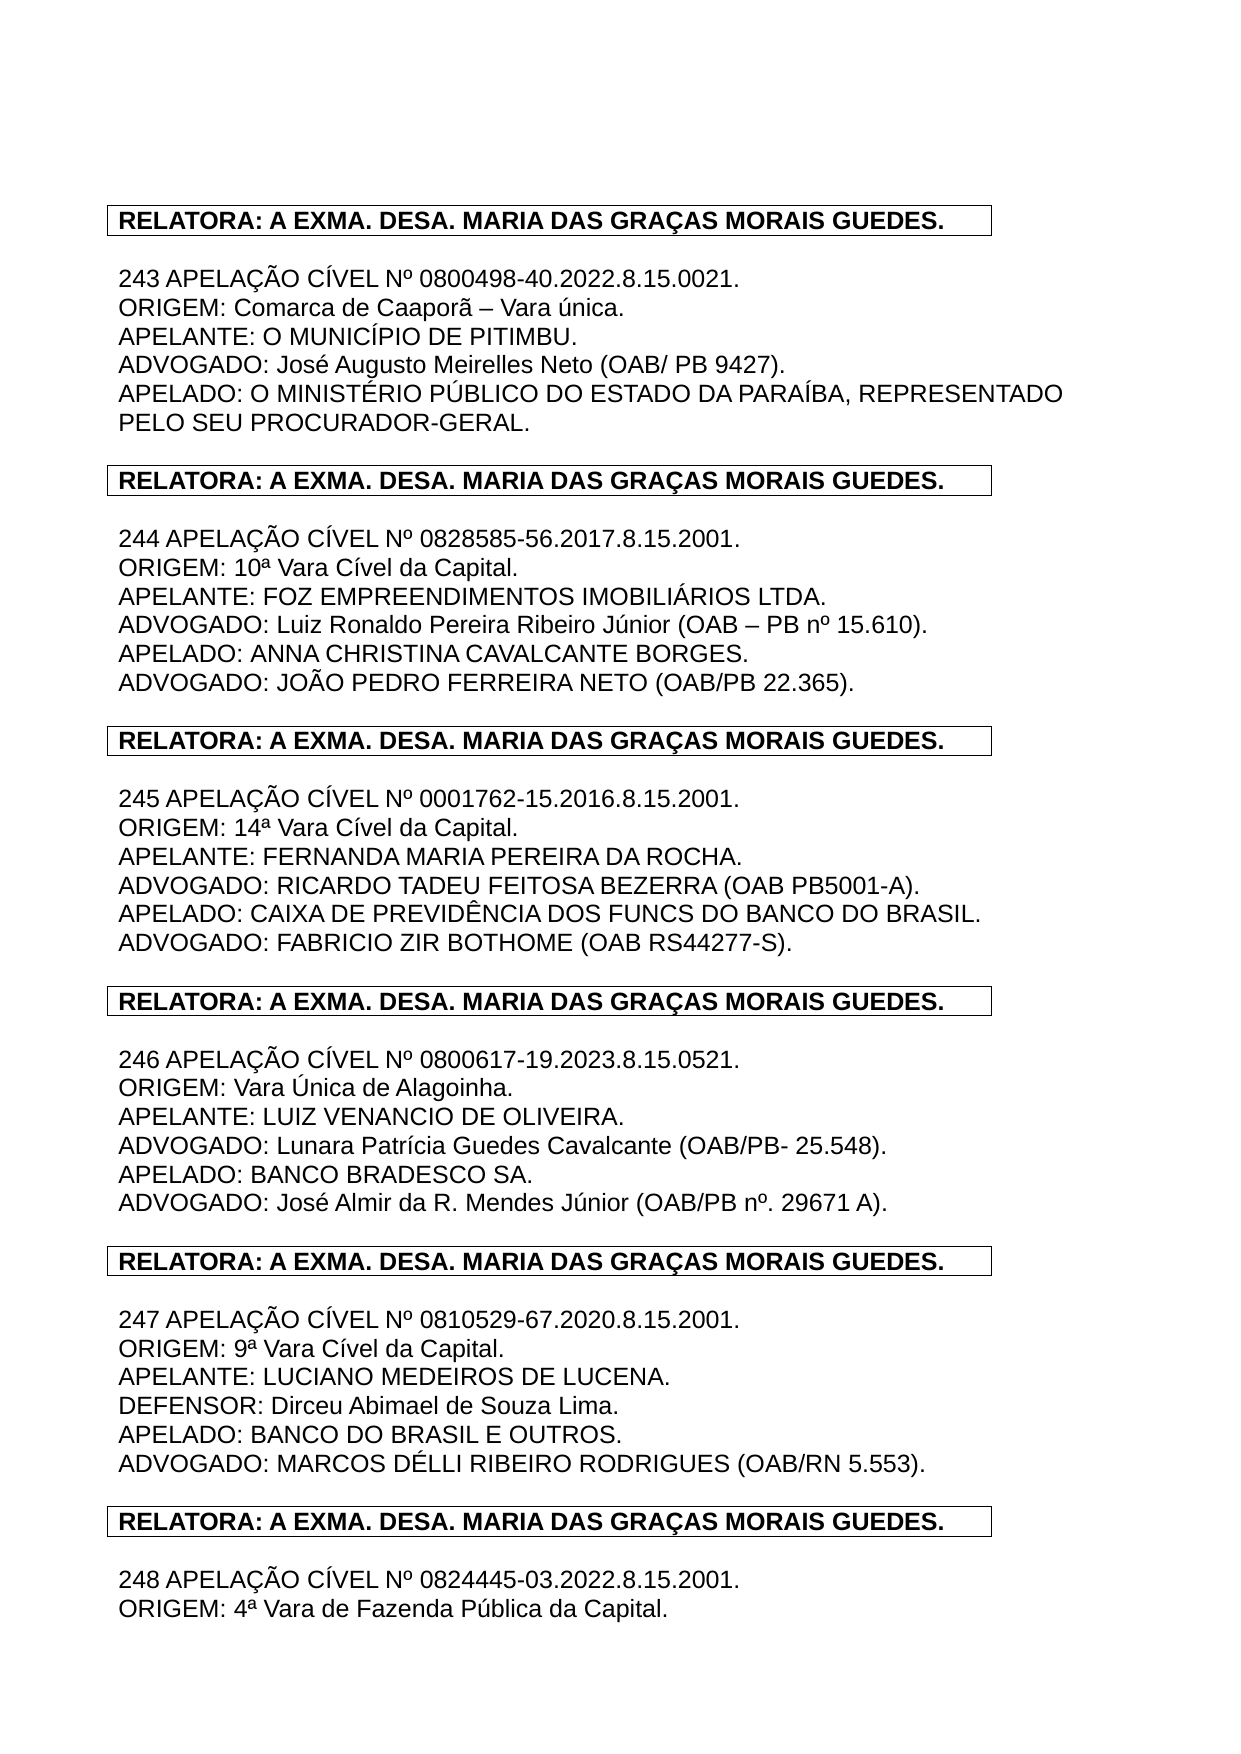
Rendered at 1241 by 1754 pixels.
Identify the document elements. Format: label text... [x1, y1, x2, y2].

text 247 APELAÇÃO CÍVEL Nº 0810529-67.2020.8.15.2001. [118, 1305, 1122, 1334]
table_header RELATORA: A EXMA. DESA. MARIA DAS GRAÇAS MORAIS GUEDES. [108, 1247, 991, 1275]
text ADVOGADO: JOÃO PEDRO FERREIRA NETO (OAB/PB 22.365). [118, 668, 1122, 697]
text APELADO: ANNA CHRISTINA CAVALCANTE BORGES. [118, 639, 1122, 668]
text ADVOGADO: José Almir da R. Mendes Júnior (OAB/PB nº. 29671 A). [118, 1188, 1122, 1217]
text ADVOGADO: RICARDO TADEU FEITOSA BEZERRA (OAB PB5001-A). [118, 871, 1122, 899]
text 245 APELAÇÃO CÍVEL Nº 0001762-15.2016.8.15.2001. [118, 784, 1122, 813]
text ORIGEM: 14ª Vara Cível da Capital. [118, 813, 1122, 842]
text DEFENSOR: Dirceu Abimael de Souza Lima. [118, 1391, 1122, 1420]
text APELANTE: FOZ EMPREENDIMENTOS IMOBILIÁRIOS LTDA. [118, 582, 1122, 611]
text ADVOGADO: José Augusto Meirelles Neto (OAB/ PB 9427). [118, 350, 1122, 379]
text 244 APELAÇÃO CÍVEL Nº 0828585-56.2017.8.15.2001. [118, 524, 1122, 553]
text ORIGEM: 9ª Vara Cível da Capital. [118, 1334, 1122, 1362]
text ADVOGADO: Lunara Patrícia Guedes Cavalcante (OAB/PB- 25.548). [118, 1131, 1122, 1160]
text ORIGEM: Vara Única de Alagoinha. [118, 1073, 1122, 1102]
table_header RELATORA: A EXMA. DESA. MARIA DAS GRAÇAS MORAIS GUEDES. [108, 1507, 991, 1536]
text APELADO: CAIXA DE PREVIDÊNCIA DOS FUNCS DO BANCO DO BRASIL. [118, 899, 1122, 928]
table_header RELATORA: A EXMA. DESA. MARIA DAS GRAÇAS MORAIS GUEDES. [108, 987, 991, 1015]
table_header RELATORA: A EXMA. DESA. MARIA DAS GRAÇAS MORAIS GUEDES. [108, 466, 991, 495]
text 246 APELAÇÃO CÍVEL Nº 0800617-19.2023.8.15.0521. [118, 1045, 1122, 1073]
text ADVOGADO: FABRICIO ZIR BOTHOME (OAB RS44277-S). [118, 928, 1122, 957]
text APELANTE: LUIZ VENANCIO DE OLIVEIRA. [118, 1102, 1122, 1131]
table_header RELATORA: A EXMA. DESA. MARIA DAS GRAÇAS MORAIS GUEDES. [108, 206, 991, 234]
text ADVOGADO: Luiz Ronaldo Pereira Ribeiro Júnior (OAB – PB nº 15.610). [118, 611, 1122, 639]
text APELADO: BANCO BRADESCO SA. [118, 1160, 1122, 1188]
text APELADO: BANCO DO BRASIL E OUTROS. [118, 1420, 1122, 1449]
text APELADO: O MINISTÉRIO PÚBLICO DO ESTADO DA PARAÍBA, REPRESENTADO PELO SEU PROCURADOR-GERAL. [118, 379, 1122, 437]
text ORIGEM: Comarca de Caaporã – Vara única. [118, 293, 1122, 322]
text APELANTE: LUCIANO MEDEIROS DE LUCENA. [118, 1362, 1122, 1391]
text ORIGEM: 10ª Vara Cível da Capital. [118, 553, 1122, 582]
text APELANTE: FERNANDA MARIA PEREIRA DA ROCHA. [118, 842, 1122, 871]
table_header RELATORA: A EXMA. DESA. MARIA DAS GRAÇAS MORAIS GUEDES. [108, 727, 991, 755]
text 243 APELAÇÃO CÍVEL Nº 0800498-40.2022.8.15.0021. [118, 264, 1122, 293]
text 248 APELAÇÃO CÍVEL Nº 0824445-03.2022.8.15.2001. [118, 1565, 1122, 1594]
text APELANTE: O MUNICÍPIO DE PITIMBU. [118, 322, 1122, 350]
text ADVOGADO: MARCOS DÉLLI RIBEIRO RODRIGUES (OAB/RN 5.553). [118, 1449, 1122, 1477]
text ORIGEM: 4ª Vara de Fazenda Pública da Capital. [118, 1594, 1122, 1623]
